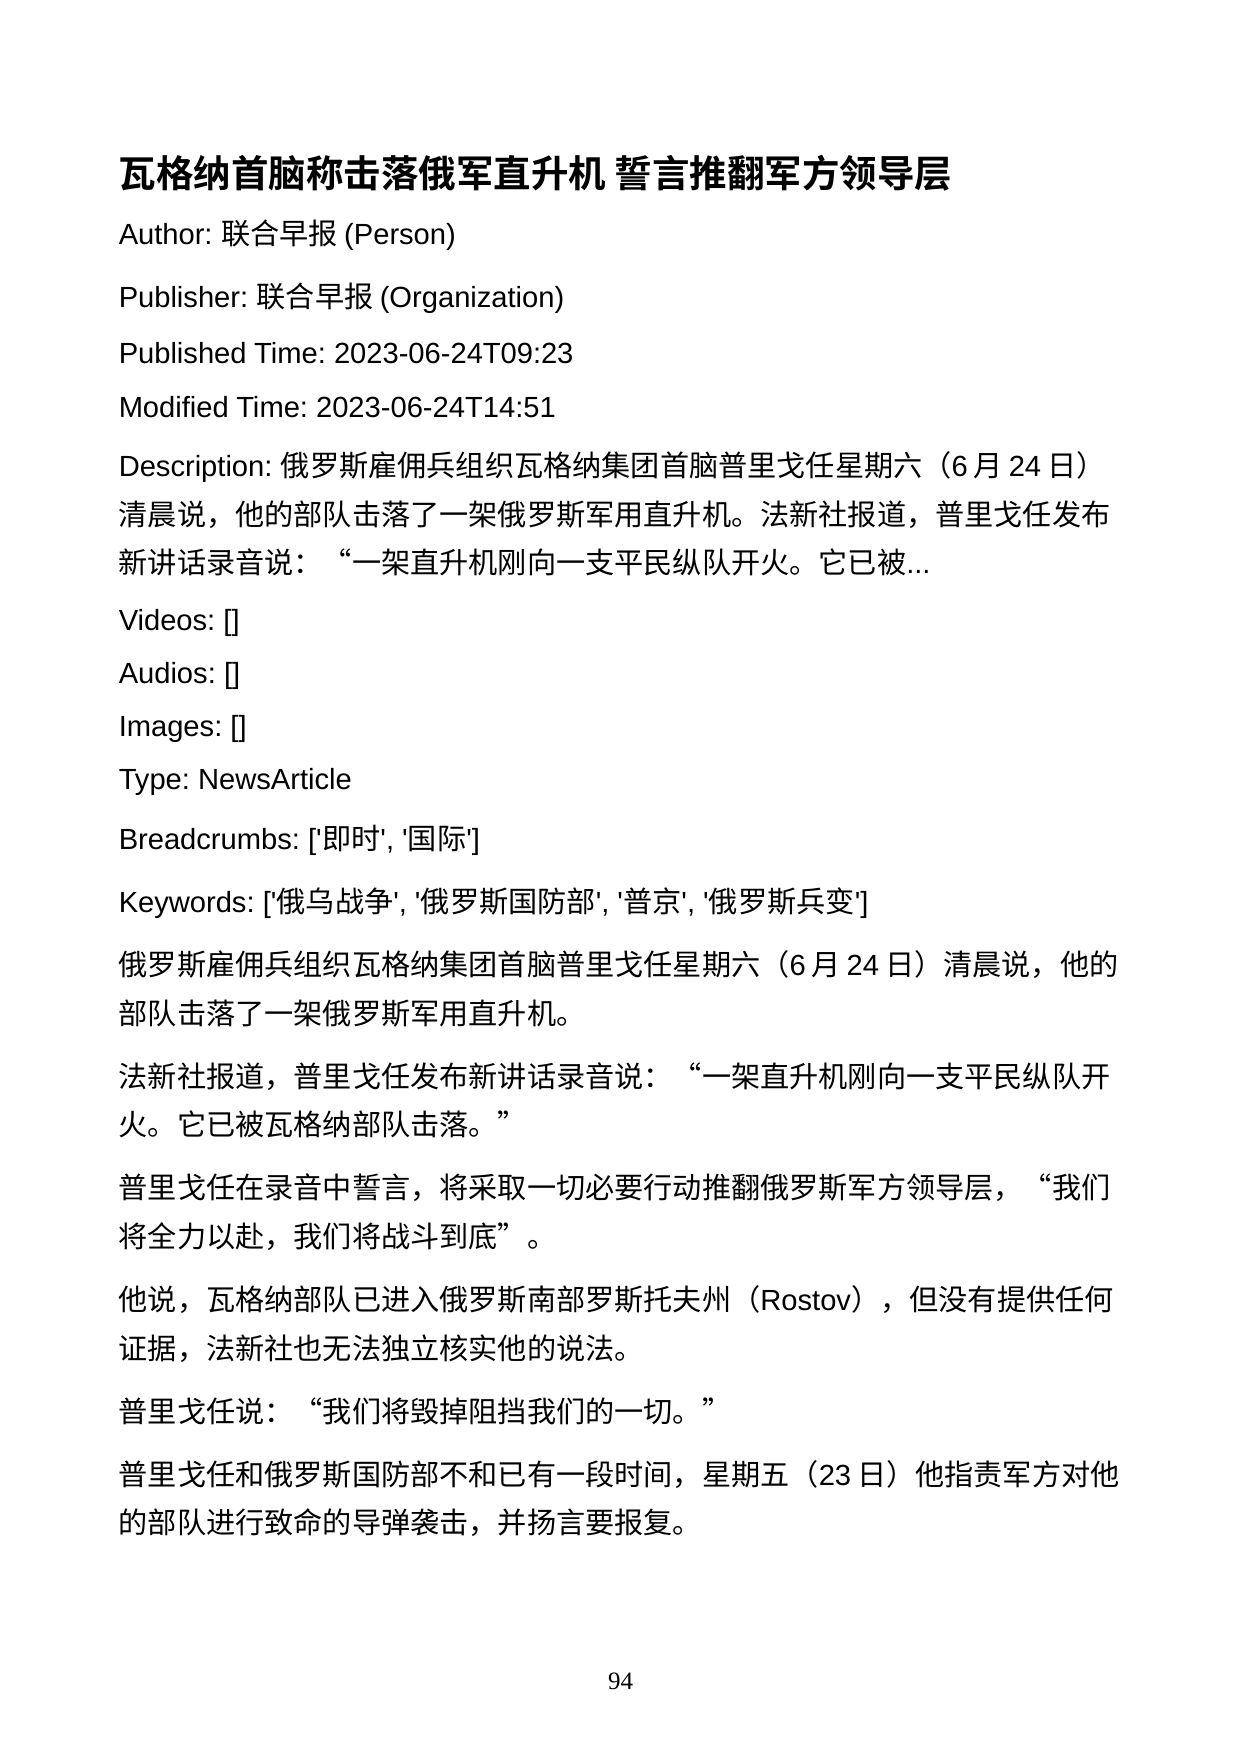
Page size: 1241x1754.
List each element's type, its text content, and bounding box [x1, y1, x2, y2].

subtitle 瓦格纳首脑称击落俄军直升机 誓言推翻军方领导层 [118, 143, 1122, 198]
text 普里戈任和俄罗斯国防部不和已有一段时间，星期五（23日）他指责军方对他的部队进行致命的导弹袭击，并扬言要报复。 [118, 1452, 1122, 1542]
text Description: 俄罗斯雇佣兵组织瓦格纳集团首脑普里戈任星期六（6月24日）清晨说，他的部队击落了一架俄罗斯军用直升机。法新社报道，普里戈任发布新讲话录音说：“一架直升机刚向一支平民纵队开火。它已被... [118, 443, 1122, 582]
text 法新社报道，普里戈任发布新讲话录音说：“一架直升机刚向一支平民纵队开火。它已被瓦格纳部队击落。” [118, 1053, 1122, 1144]
text Author: 联合早报 (Person) [118, 210, 1122, 253]
text Videos: [] [118, 603, 1122, 637]
text 普里戈任在录音中誓言，将采取一切必要行动推翻俄罗斯军方领导层，“我们将全力以赴，我们将战斗到底”。 [118, 1165, 1122, 1256]
text Images: [] [118, 709, 1122, 743]
text Modified Time: 2023-06-24T14:51 [118, 390, 1122, 423]
text 他说，瓦格纳部队已进入俄罗斯南部罗斯托夫州（Rostov），但没有提供任何证据，法新社也无法独立核实他的说法。 [118, 1277, 1122, 1368]
text 俄罗斯雇佣兵组织瓦格纳集团首脑普里戈任星期六（6月24日）清晨说，他的部队击落了一架俄罗斯军用直升机。 [118, 942, 1122, 1033]
text Keywords: ['俄乌战争', '俄罗斯国防部', '普京', '俄罗斯兵变'] [118, 879, 1122, 921]
text Published Time: 2023-06-24T09:23 [118, 337, 1122, 370]
text Audios: [] [118, 656, 1122, 690]
text Publisher: 联合早报 (Organization) [118, 273, 1122, 316]
text Breadcrumbs: ['即时', '国际'] [118, 816, 1122, 858]
text Type: NewsArticle [118, 762, 1122, 796]
text 普里戈任说：“我们将毁掉阻挡我们的一切。” [118, 1388, 1122, 1431]
